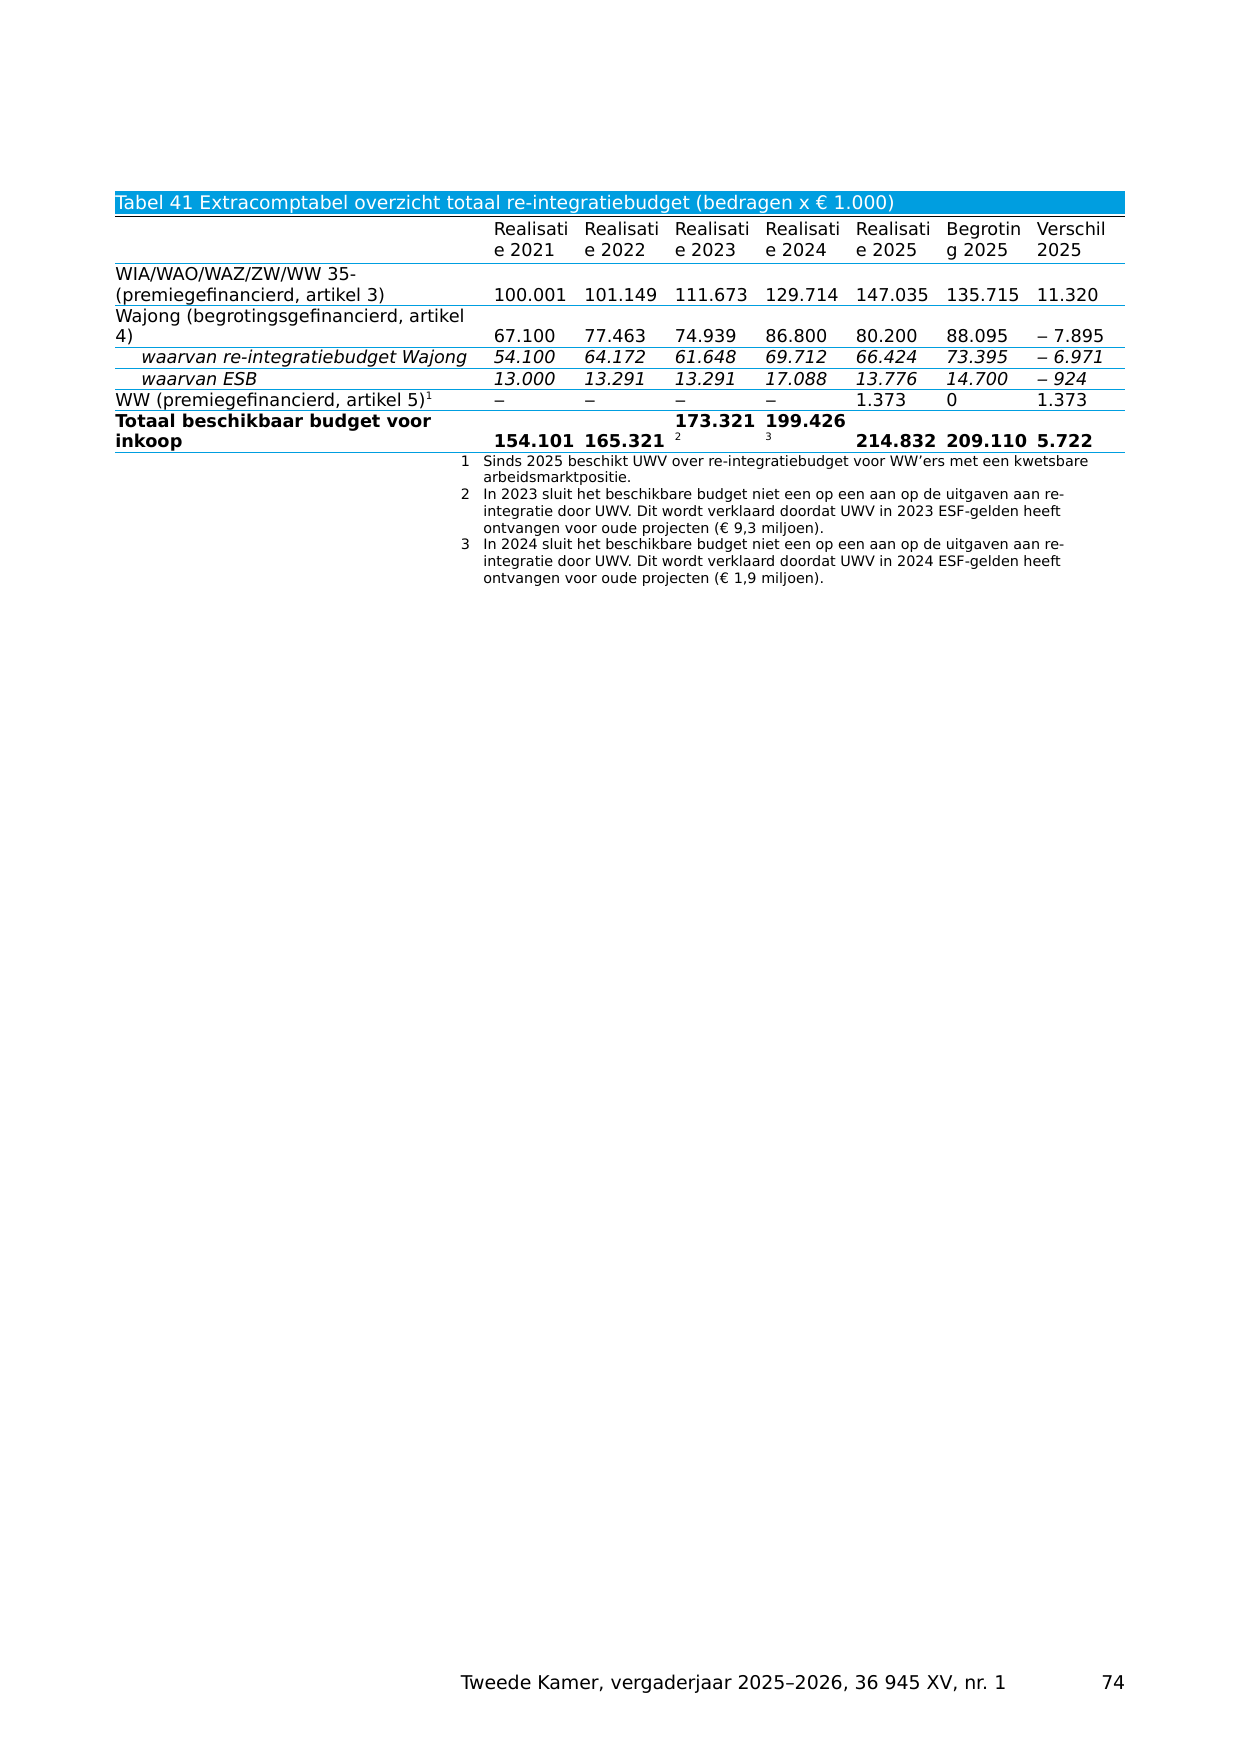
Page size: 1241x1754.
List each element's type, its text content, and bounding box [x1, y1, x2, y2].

table_cell Verschil 2025 [1034, 217, 1125, 263]
table_cell 199.4263 [762, 411, 853, 452]
table_cell 214.832 [853, 411, 943, 452]
table_cell WIA/WAO/WAZ/ZW/WW 35- (premiegefinancierd, artikel 3) [115, 264, 491, 305]
table_cell 61.648 [672, 348, 762, 368]
table_cell 74.939 [672, 306, 762, 347]
table_cell 80.200 [853, 306, 943, 347]
table_cell 13.776 [853, 369, 943, 389]
table_cell Wajong (begrotingsgefinancierd, artikel 4) [115, 306, 491, 347]
table_cell Realisatie 2023 [672, 217, 762, 263]
table_cell [115, 369, 138, 389]
table_cell 5.722 [1034, 411, 1125, 452]
table_cell Realisatie 2024 [762, 217, 853, 263]
table_cell ‒ 924 [1034, 369, 1125, 389]
table_cell 77.463 [581, 306, 672, 347]
table_cell ‒ 7.895 [1034, 306, 1125, 347]
table_cell 0 [943, 390, 1034, 410]
table_cell 13.000 [491, 369, 581, 389]
table_cell 73.395 [943, 348, 1034, 368]
table_cell 11.320 [1034, 264, 1125, 305]
list In 2024 sluit het beschikbare budget niet een op een aan op de uitgaven aan re-integratie door UWV. Dit wordt verklaard doordat UWV in 2024 ESF-gelden heeft ontvangen voor oude projecten (€ 1,9 miljoen). [461, 536, 1125, 587]
list Sinds 2025 beschikt UWV over re-integratiebudget voor WW’ers met een kwetsbare arbeidsmarktpositie. [461, 453, 1125, 486]
table_cell 66.424 [853, 348, 943, 368]
table_cell 88.095 [943, 306, 1034, 347]
table_cell Realisatie 2021 [491, 217, 581, 263]
table_cell 135.715 [943, 264, 1034, 305]
table_cell 17.088 [762, 369, 853, 389]
table_cell ‒ 6.971 [1034, 348, 1125, 368]
table_cell 64.172 [581, 348, 672, 368]
table_cell 54.100 [491, 348, 581, 368]
table_cell 101.149 [581, 264, 672, 305]
table_cell ‒ [491, 390, 581, 410]
table_cell 147.035 [853, 264, 943, 305]
table_cell 13.291 [672, 369, 762, 389]
table_cell 1.373 [853, 390, 943, 410]
table_cell 86.800 [762, 306, 853, 347]
table_cell Totaal beschikbaar budget voor inkoop [115, 411, 491, 452]
table_cell ‒ [581, 390, 672, 410]
table_cell Realisatie 2022 [581, 217, 672, 263]
table_cell 14.700 [943, 369, 1034, 389]
table_cell Begroting 2025 [943, 217, 1034, 263]
table_cell waarvan re-integratiebudget Wajong [138, 348, 491, 368]
table_cell 100.001 [491, 264, 581, 305]
table_cell waarvan ESB [138, 369, 491, 389]
table_cell ‒ [672, 390, 762, 410]
table_cell ‒ [762, 390, 853, 410]
table_cell 67.100 [491, 306, 581, 347]
table_cell 173.3212 [672, 411, 762, 452]
table_cell [115, 217, 491, 263]
table_cell 69.712 [762, 348, 853, 368]
list In 2023 sluit het beschikbare budget niet een op een aan op de uitgaven aan re-integratie door UWV. Dit wordt verklaard doordat UWV in 2023 ESF-gelden heeft ontvangen voor oude projecten (€ 9,3 miljoen). [461, 486, 1125, 536]
table_cell 13.291 [581, 369, 672, 389]
table_cell 154.101 [491, 411, 581, 452]
table_cell 129.714 [762, 264, 853, 305]
table_cell 1.373 [1034, 390, 1125, 410]
table_cell Realisatie 2025 [853, 217, 943, 263]
table_cell [115, 348, 138, 368]
table_cell 111.673 [672, 264, 762, 305]
table_cell WW (premiegefinancierd, artikel 5)1 [115, 390, 491, 410]
table_cell 209.110 [943, 411, 1034, 452]
table_cell 165.321 [581, 411, 672, 452]
